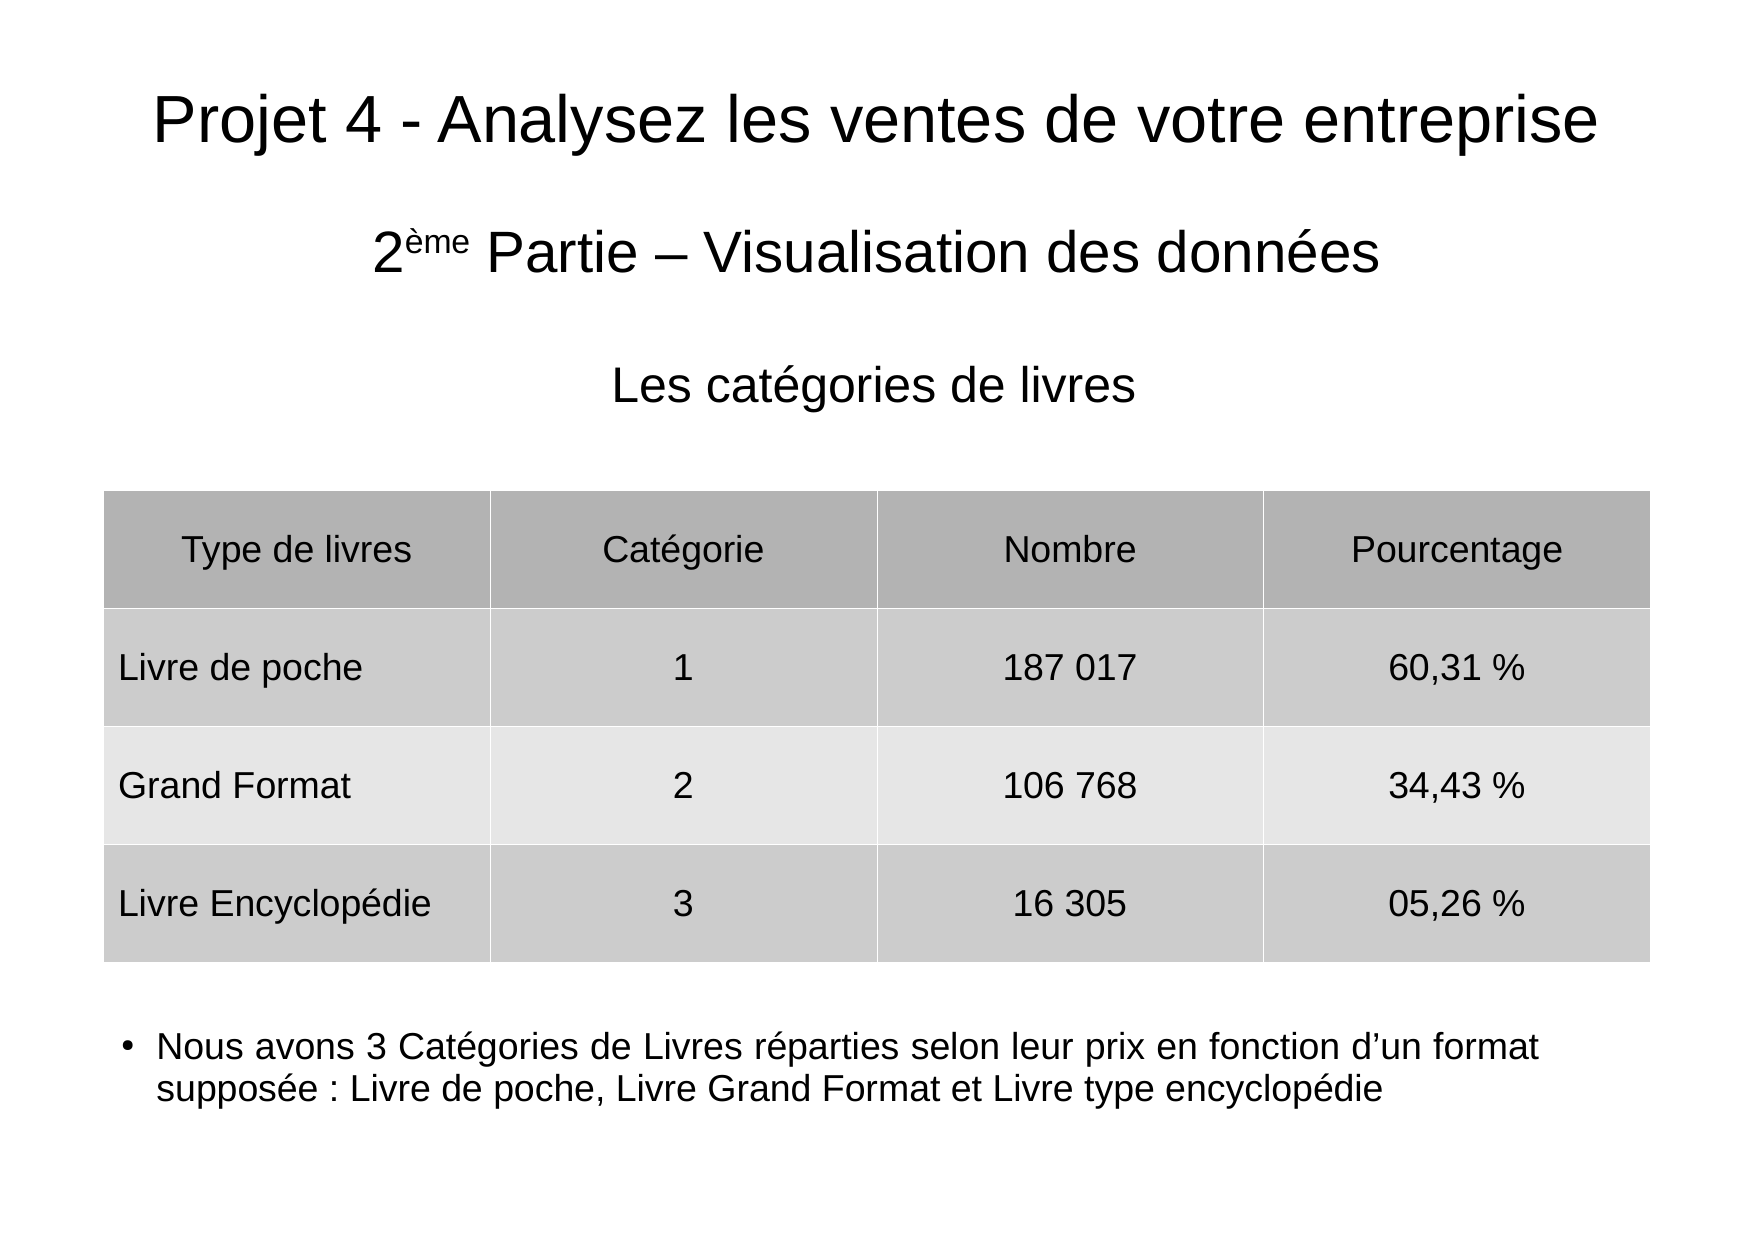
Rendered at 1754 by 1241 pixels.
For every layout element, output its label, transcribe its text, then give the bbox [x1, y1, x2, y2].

title Projet 4 - Analysez les ventes de votre entreprise [141, 48, 1614, 189]
picture [91, 490, 1663, 1194]
text_box 2ème Partie – Visualisation des données [141, 189, 1614, 317]
text_box Les catégories de livres [106, 321, 1642, 450]
